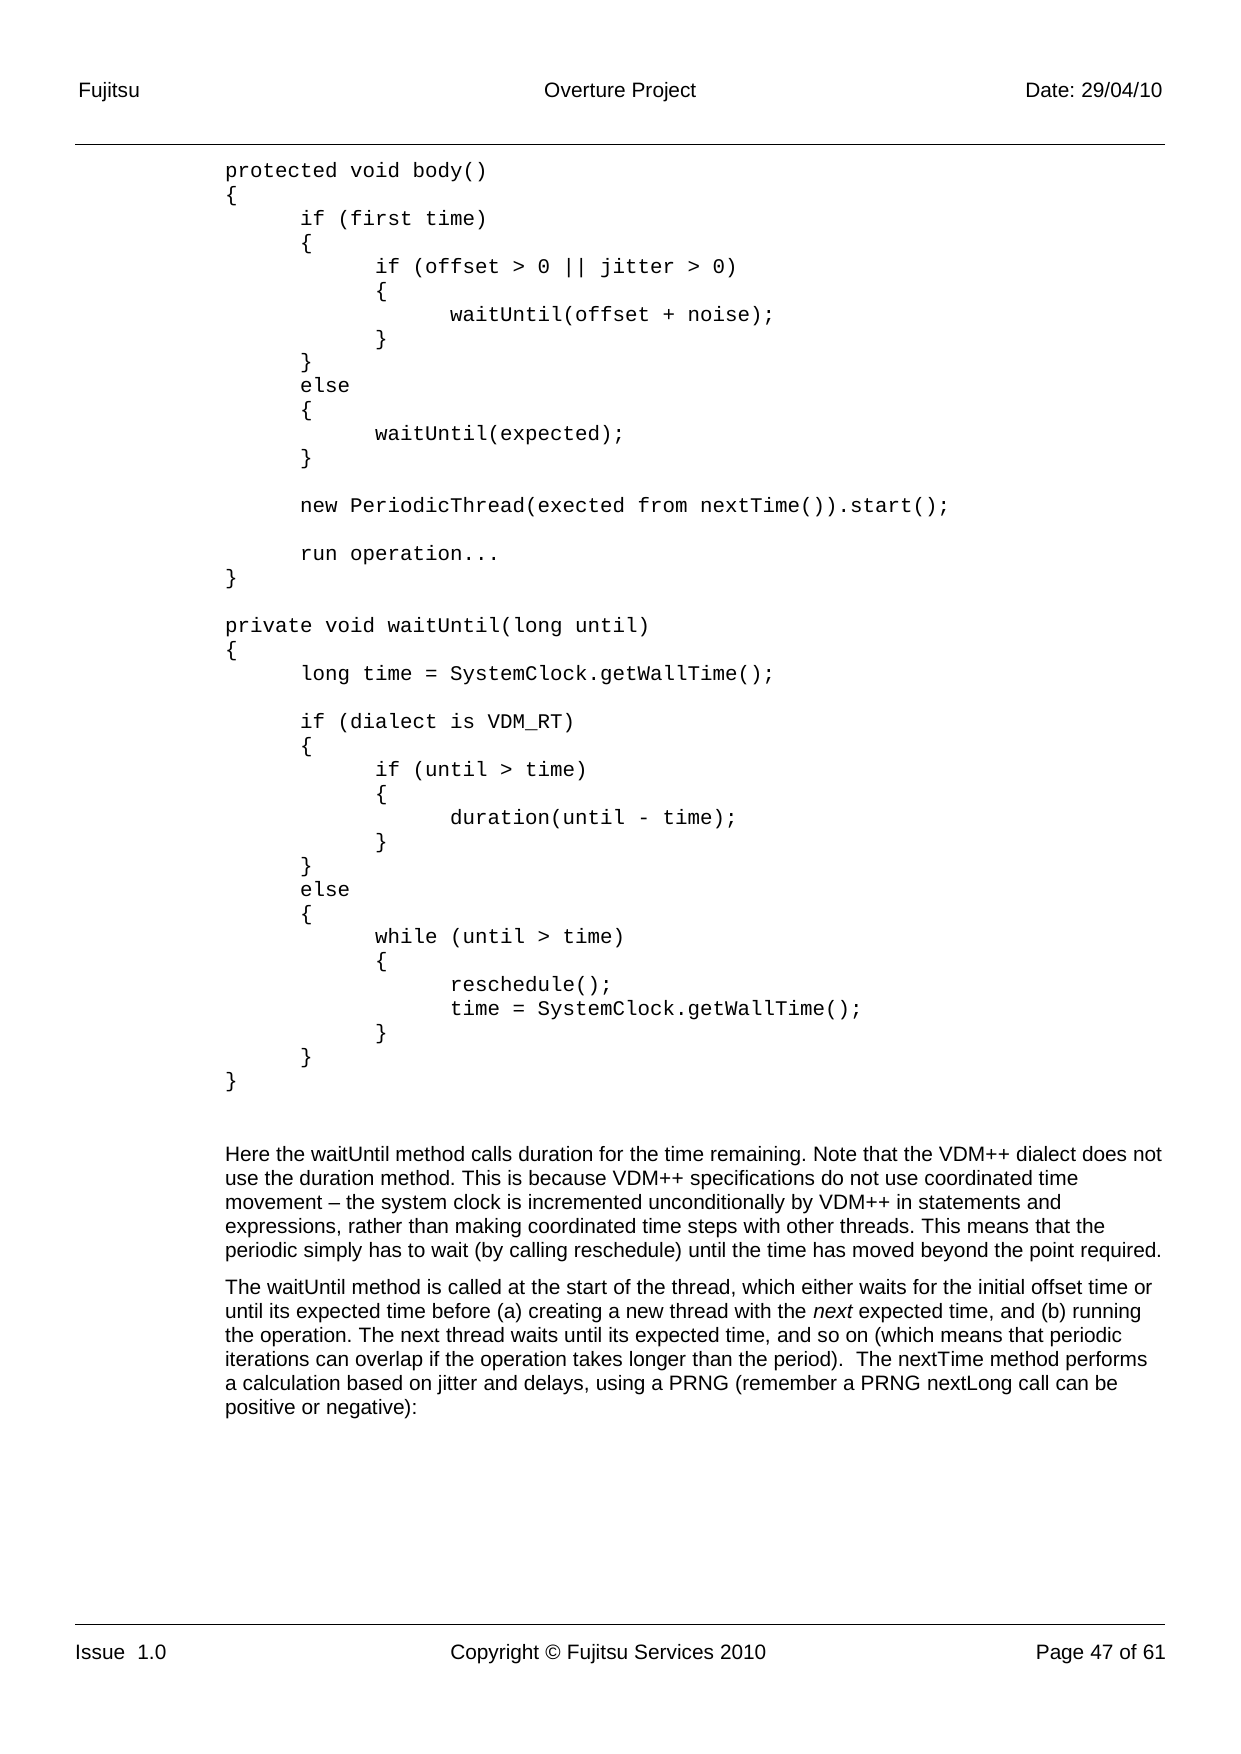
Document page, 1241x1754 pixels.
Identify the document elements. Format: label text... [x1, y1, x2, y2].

text } [225, 831, 1165, 854]
text new PeriodicThread(exected from nextTime()).start(); [225, 495, 1165, 519]
text time = SystemClock.getWallTime(); [225, 998, 1165, 1022]
text } [225, 1070, 1165, 1094]
text duration(until - time); [225, 807, 1165, 831]
text } [225, 1022, 1165, 1046]
text { [225, 639, 1165, 663]
text The waitUntil method is called at the start of the thread, which either waits for the initial offset time or until its expected time before (a) creating a new thread with the next expected time, and (b) running the operation. The next thread waits until its expected time, and so on (which means that periodic iterations can overlap if the operation takes longer than the period). The nextTime method performs a calculation based on jitter and delays, using a PRNG (remember a PRNG nextLong call can be positive or negative): [225, 1275, 1165, 1419]
text run operation... [225, 543, 1165, 567]
text } [225, 447, 1165, 471]
text if (dialect is VDM_RT) [225, 711, 1165, 735]
text waitUntil(offset + noise); [225, 303, 1165, 327]
text } [225, 351, 1165, 375]
text { [225, 184, 1165, 208]
text { [225, 279, 1165, 303]
text protected void body() [225, 160, 1165, 184]
text if (offset > 0 || jitter > 0) [225, 256, 1165, 279]
text { [225, 399, 1165, 423]
text { [225, 232, 1165, 256]
text private void waitUntil(long until) [225, 615, 1165, 639]
text while (until > time) [225, 926, 1165, 950]
text } [225, 854, 1165, 878]
text if (first time) [225, 208, 1165, 232]
text waitUntil(expected); [225, 423, 1165, 447]
text { [225, 902, 1165, 926]
text Here the waitUntil method calls duration for the time remaining. Note that the VDM++ dialect does not use the duration method. This is because VDM++ specifications do not use coordinated time movement – the system clock is incremented unconditionally by VDM++ in statements and expressions, rather than making coordinated time steps with other threads. This means that the periodic simply has to wait (by calling reschedule) until the time has moved beyond the point required. [225, 1142, 1165, 1262]
text long time = SystemClock.getWallTime(); [225, 663, 1165, 687]
text } [225, 567, 1165, 591]
text else [225, 878, 1165, 902]
text } [225, 327, 1165, 351]
text } [225, 1046, 1165, 1070]
text { [225, 735, 1165, 759]
text reschedule(); [225, 974, 1165, 998]
text { [225, 783, 1165, 807]
text { [225, 950, 1165, 974]
text if (until > time) [225, 759, 1165, 783]
text else [225, 375, 1165, 399]
